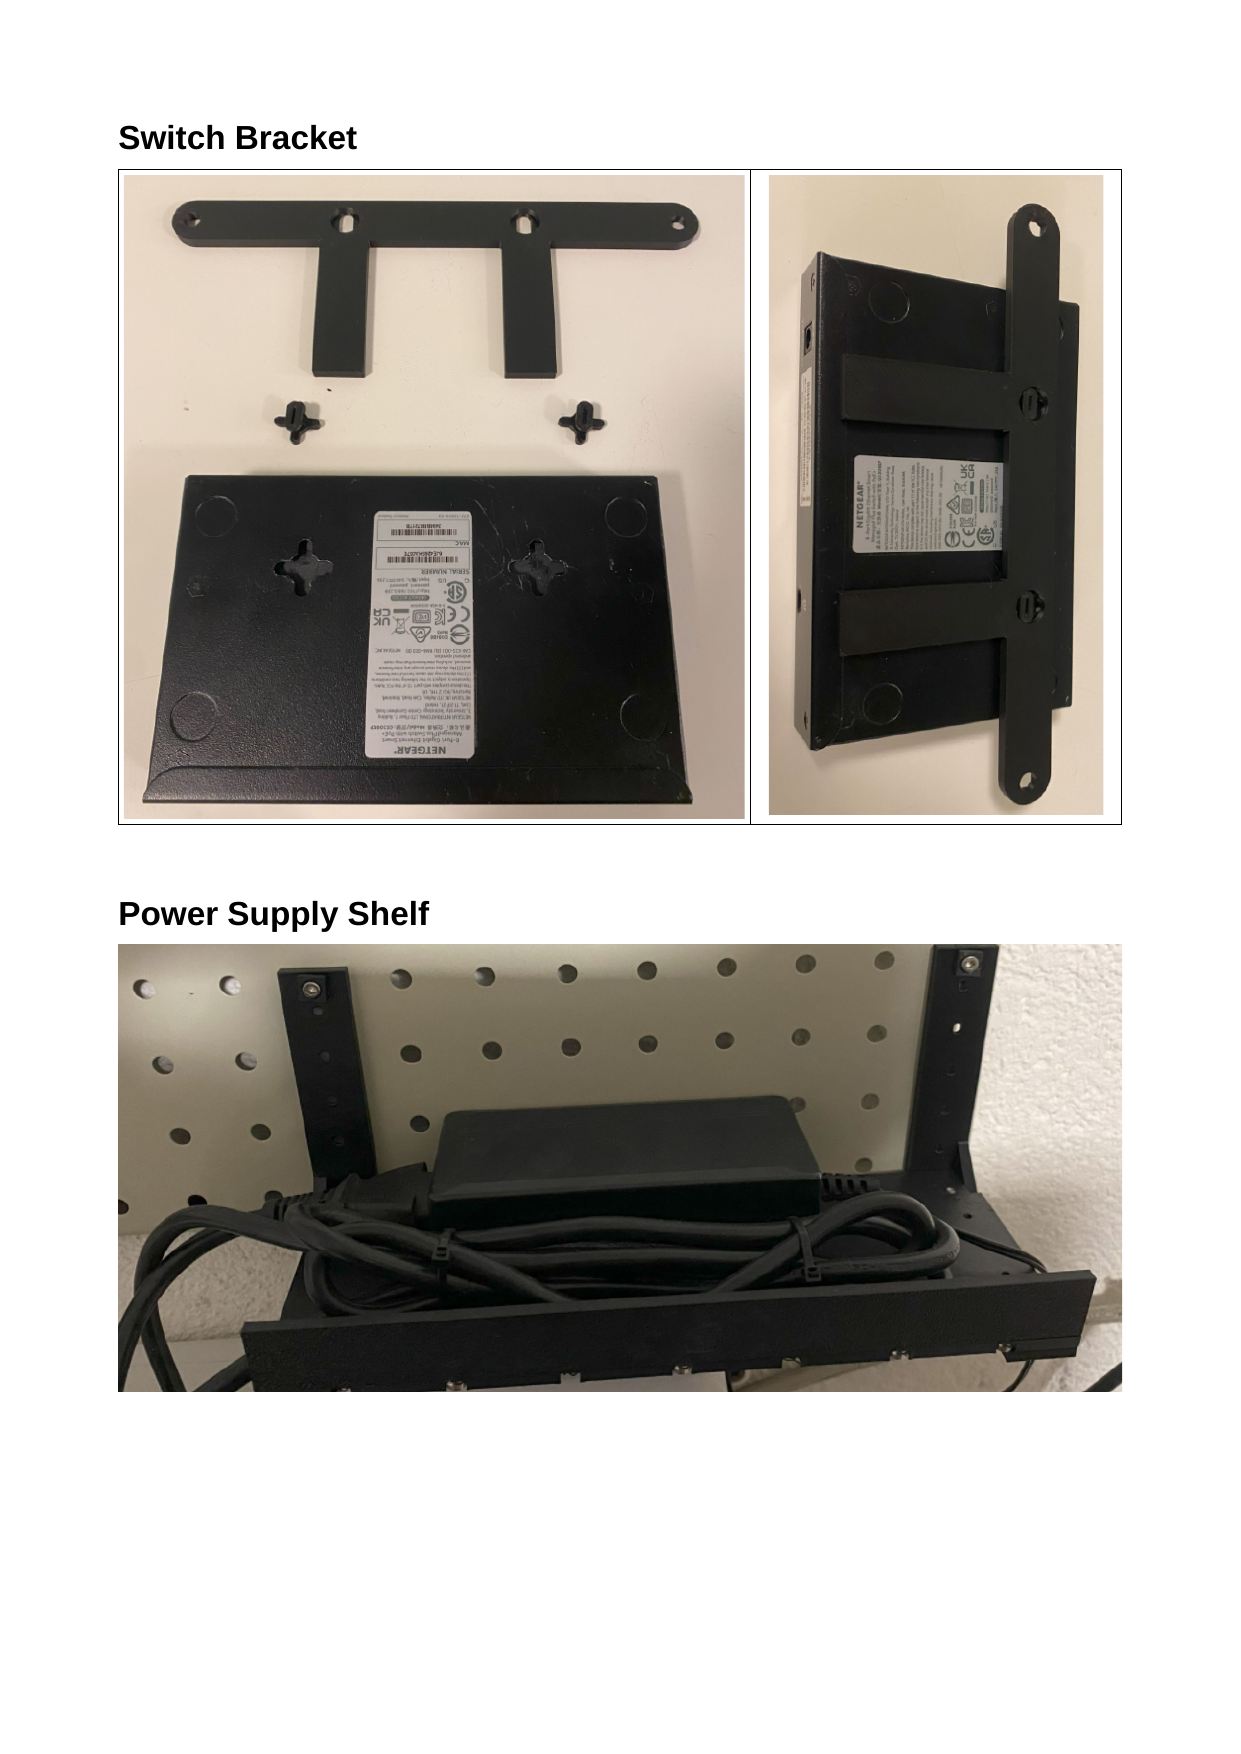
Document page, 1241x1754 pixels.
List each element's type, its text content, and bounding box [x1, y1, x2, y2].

picture [123, 175, 745, 819]
subtitle Power Supply Shelf [118, 893, 1122, 932]
table_header [751, 170, 1121, 824]
picture [768, 175, 1104, 815]
subtitle Switch Bracket [118, 118, 1122, 157]
table_header [119, 170, 750, 824]
picture [118, 944, 1123, 1392]
